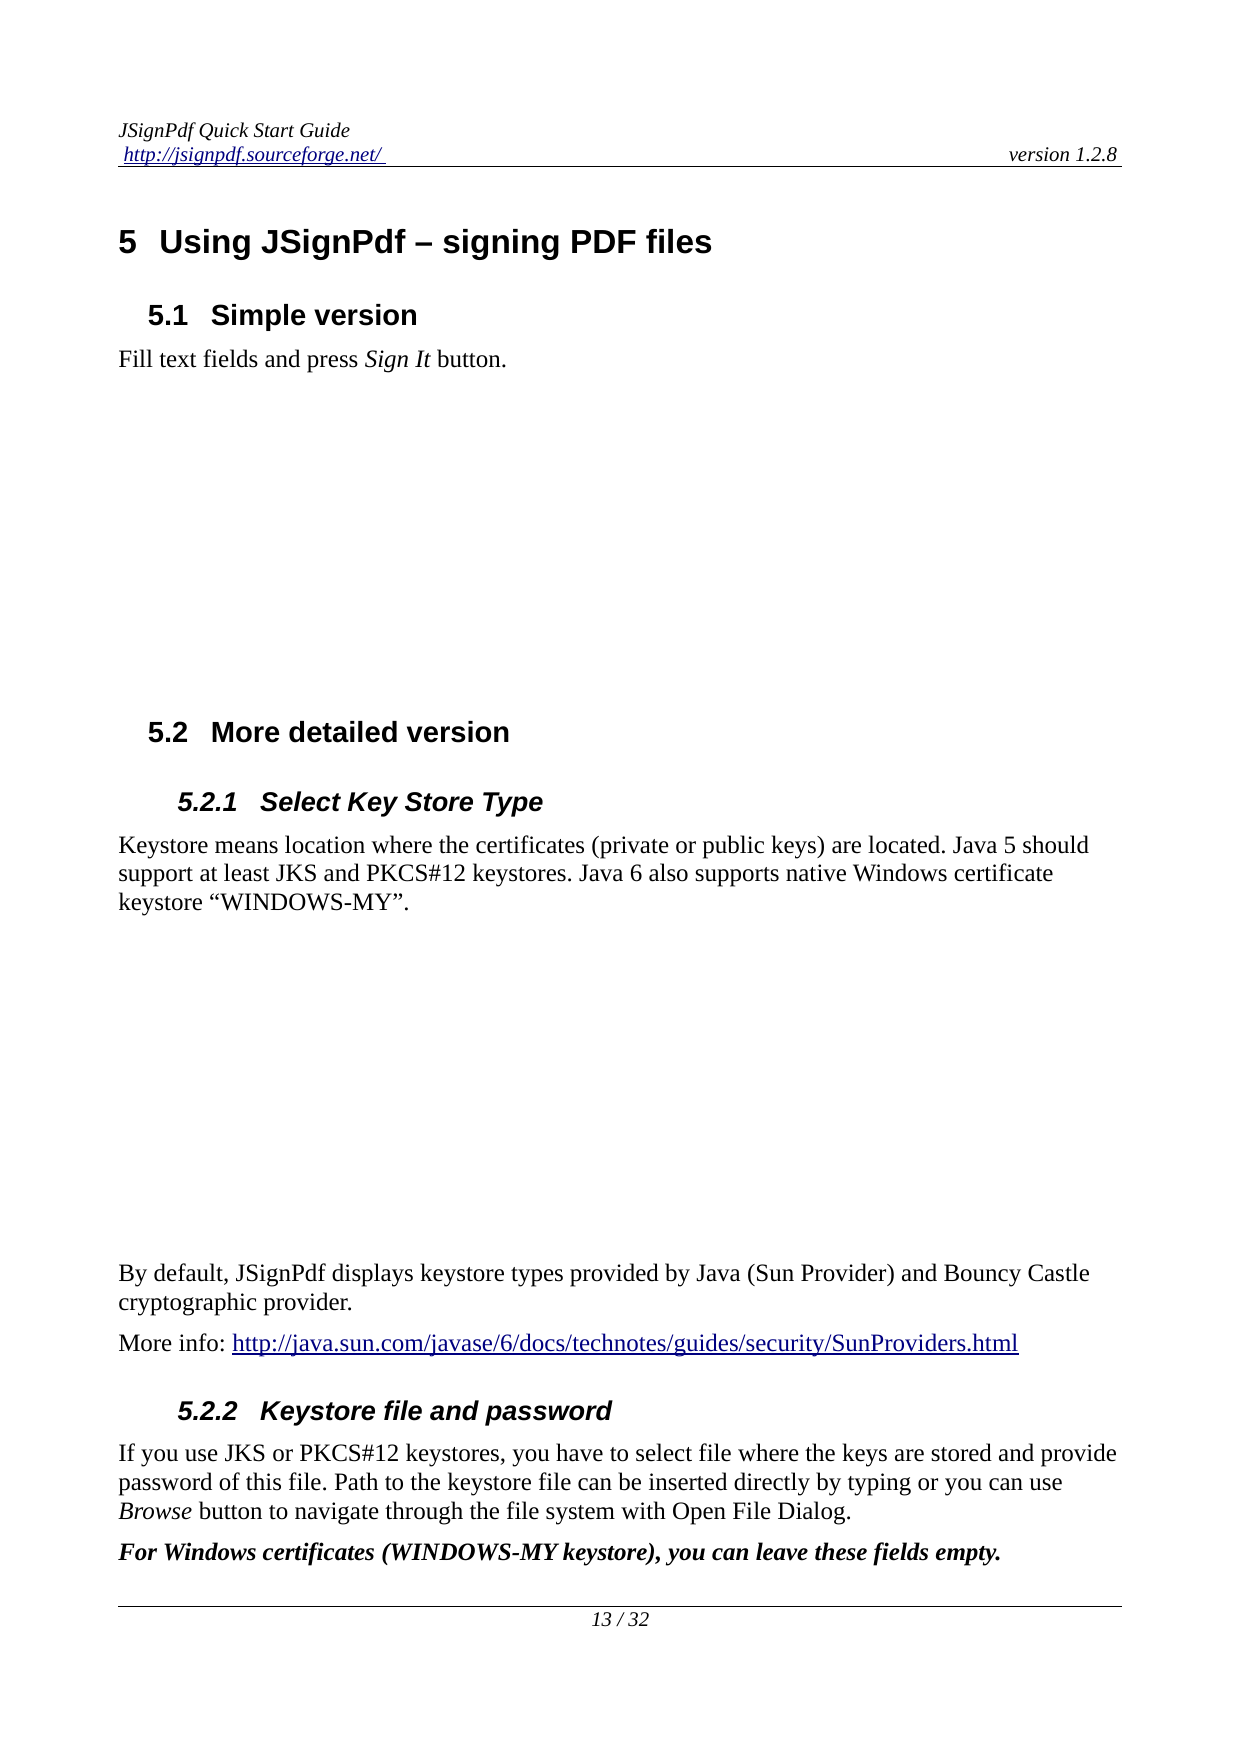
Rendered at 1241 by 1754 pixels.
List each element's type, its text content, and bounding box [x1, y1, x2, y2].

text Keystore means location where the certificates (private or public keys) are located. Java 5 should support at least JKS and PKCS#12 keystores. Java 6 also supports native Windows certificate keystore “WINDOWS-MY”. [118, 830, 1122, 916]
text By default, JSignPdf displays keystore types provided by Java (Sun Provider) and Bouncy Castle cryptographic provider. [118, 928, 1122, 1316]
text More info: http://java.sun.com/javase/6/docs/technotes/guides/security/SunProviders.html [118, 1328, 1122, 1357]
subtitle Using JSignPdf – signing PDF files [118, 222, 1122, 260]
text Fill text fields and press Sign It button. [118, 344, 1122, 372]
subtitle Keystore file and password [177, 1395, 1122, 1426]
text If you use JKS or PKCS#12 keystores, you have to select file where the keys are stored and provide password of this file. Path to the keystore file can be inserted directly by typing or you can use Browse button to navigate through the file system with Open File Dialog. [118, 1438, 1122, 1525]
text For Windows certificates (WINDOWS-MY keystore), you can leave these fields empty. [118, 1537, 1122, 1566]
subtitle More detailed version [148, 410, 1116, 748]
subtitle Select Key Store Type [177, 786, 1122, 817]
subtitle Simple version [148, 298, 1116, 331]
